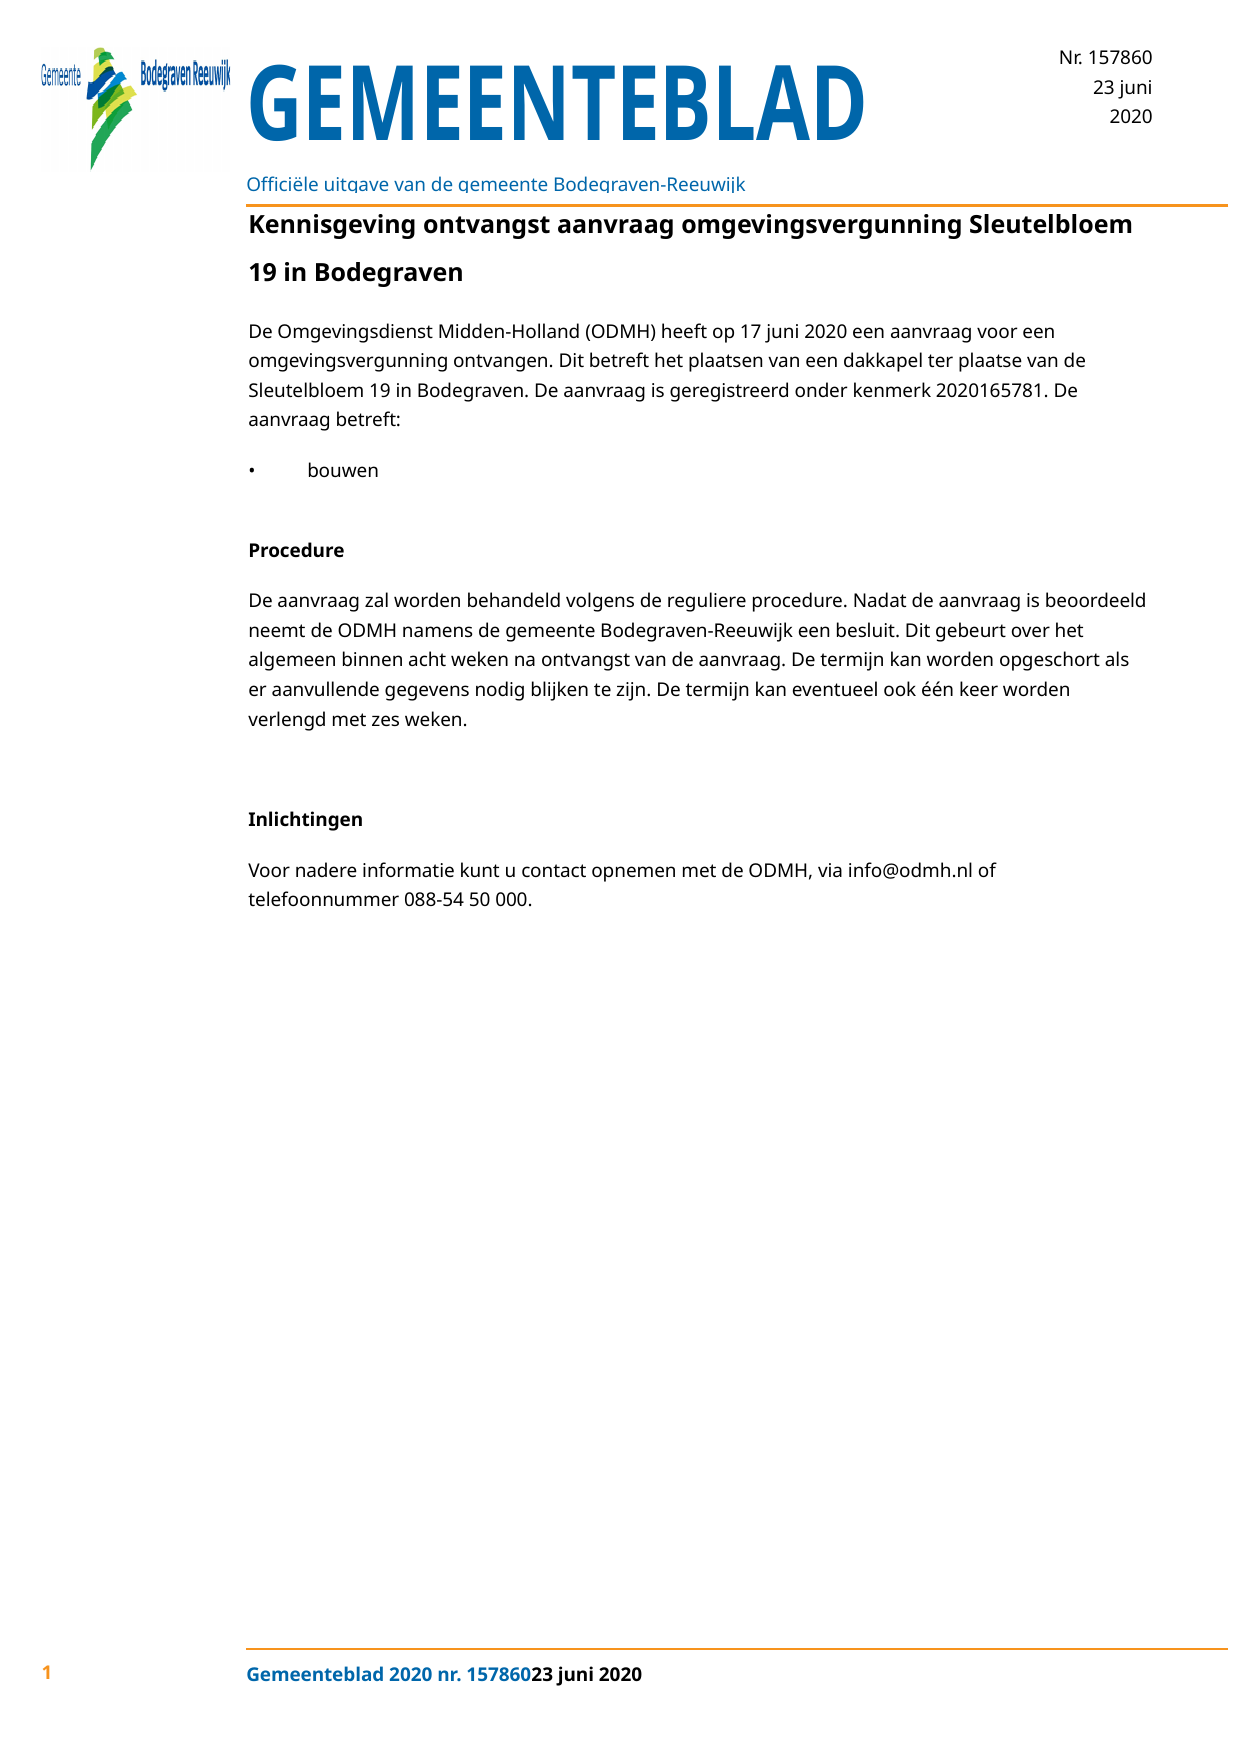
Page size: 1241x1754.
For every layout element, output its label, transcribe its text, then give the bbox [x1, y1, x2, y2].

text De Omgevingsdienst Midden-Holland (ODMH) heeft op 17 juni 2020 een aanvraag voor een omgevingsvergunning ontvangen. Dit betreft het plaatsen van een dakkapel ter plaatse van de Sleutelbloem 19 in Bodegraven. De aanvraag is geregistreerd onder kenmerk 2020165781. De aanvraag betreft: [248, 318, 1152, 432]
picture [41, 47, 231, 172]
text Inlichtingen [248, 807, 1152, 832]
list bouwen [248, 457, 1152, 483]
text Voor nadere informatie kunt u contact opnemen met de ODMH, via info@odmh.nl of telefoonnummer 088-54 50 000. [248, 857, 1152, 912]
text Kennisgeving ontvangst aanvraag omgevingsvergunning Sleutelbloem 19 in Bodegraven [248, 207, 1152, 288]
text Procedure [248, 537, 1152, 563]
text De aanvraag zal worden behandeld volgens de reguliere procedure. Nadat de aanvraag is beoordeeld neemt de ODMH namens de gemeente Bodegraven-Reeuwijk een besluit. Dit gebeurt over het algemeen binnen acht weken na ontvangst van de aanvraag. De termijn kan worden opgeschort als er aanvullende gegevens nodig blijken te zijn. De termijn kan eventueel ook één keer worden verlengd met zes weken. [248, 587, 1152, 732]
